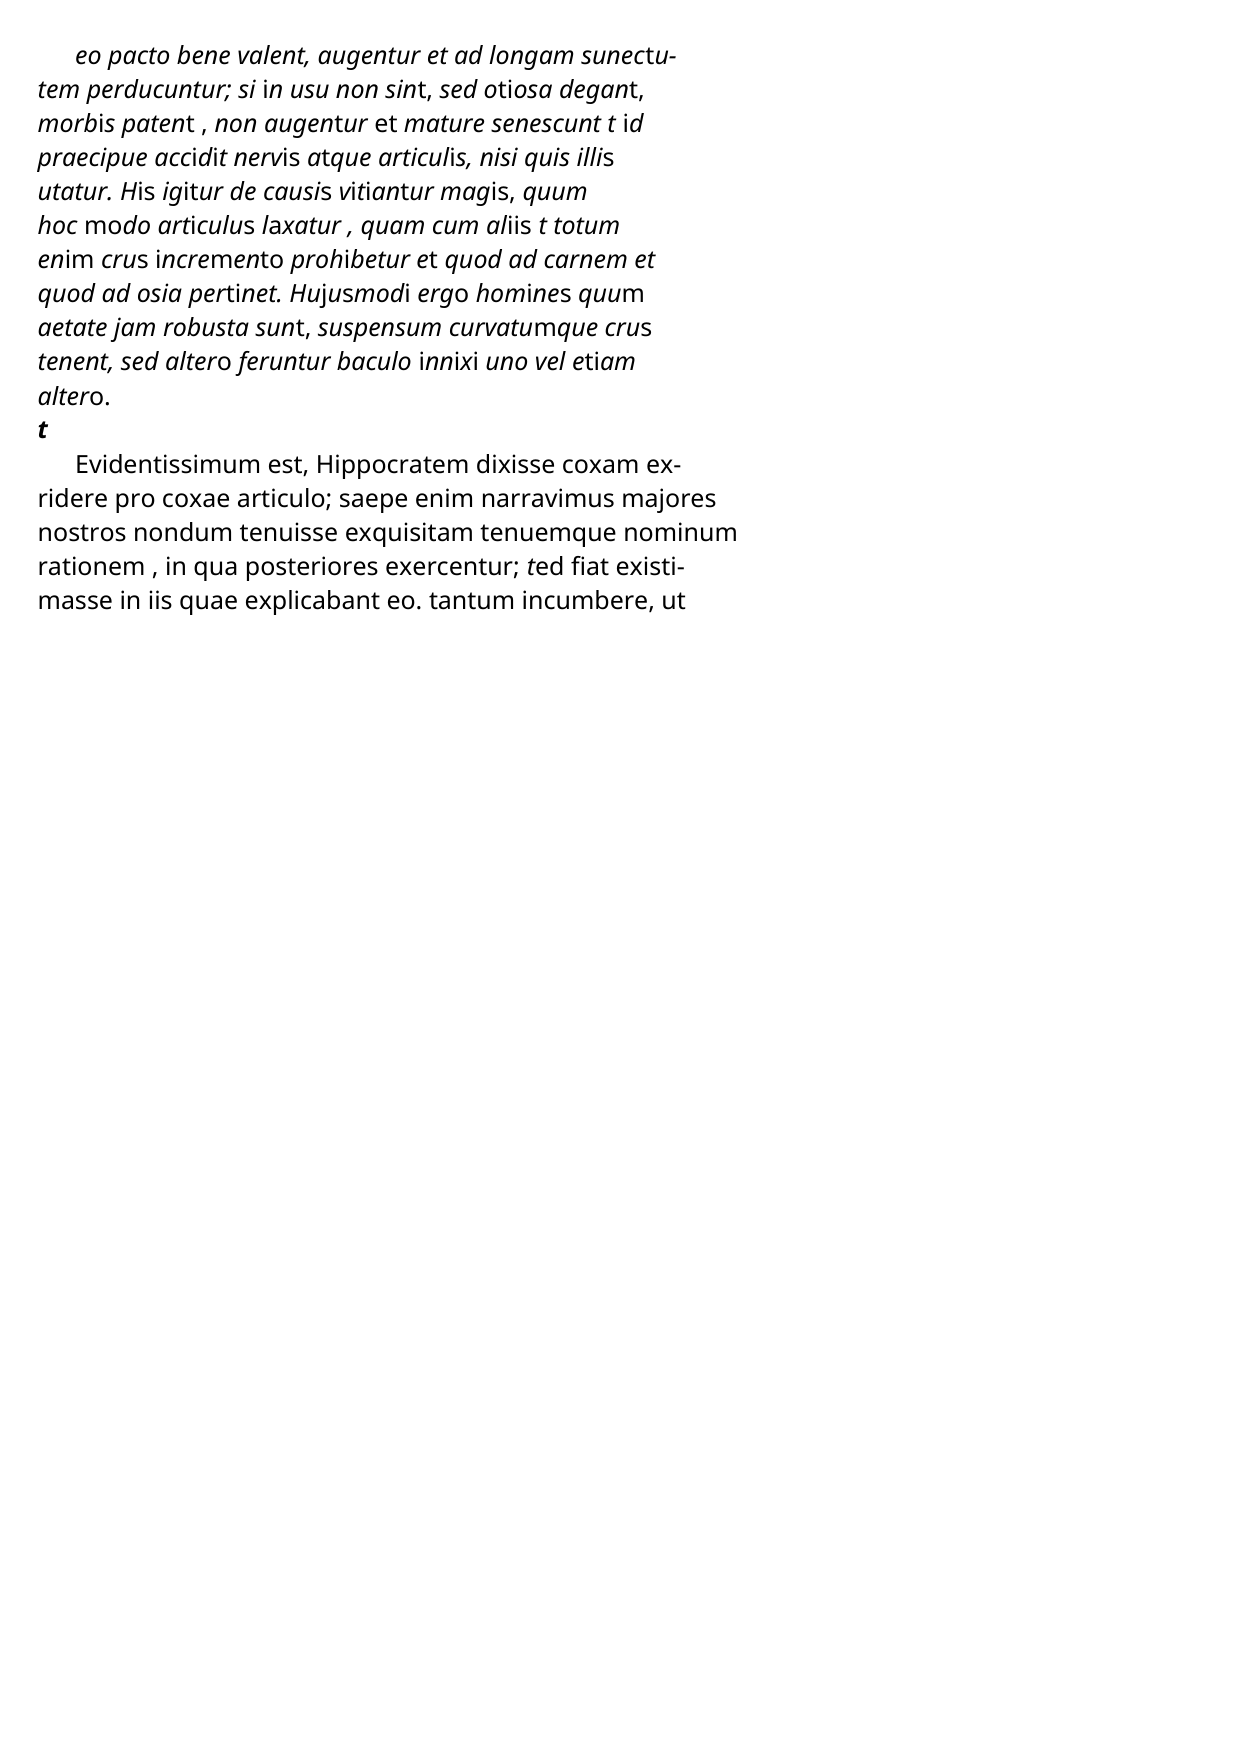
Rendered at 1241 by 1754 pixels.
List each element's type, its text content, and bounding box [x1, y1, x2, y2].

text t [37, 412, 1203, 446]
text eo pacto bene valent, augentur et ad longam sunectu- tem perducuntur; si in usu non sint, sed otiosa degant, morbis patent , non augentur et mature senescunt t id praecipue accidit nervis atque articulis, nisi quis illis utatur. His igitur de causis vitiantur magis, quum hoc modo articulus laxatur , quam cum aliis t totum enim crus incremento prohibetur et quod ad carnem et quod ad osia pertinet. Hujusmodi ergo homines quum aetate jam robusta sunt, suspensum curvatumque crus tenent, sed altero feruntur baculo innixi uno vel etiam altero. [37, 37, 1203, 412]
text Evidentissimum est, Hippocratem dixisse coxam ex- ridere pro coxae articulo; saepe enim narravimus majores nostros nondum tenuisse exquisitam tenuemque nominum rationem , in qua posteriores exercentur; ted fiat existi- masse in iis quae explicabant eo. tantum incumbere, ut [37, 446, 1203, 617]
